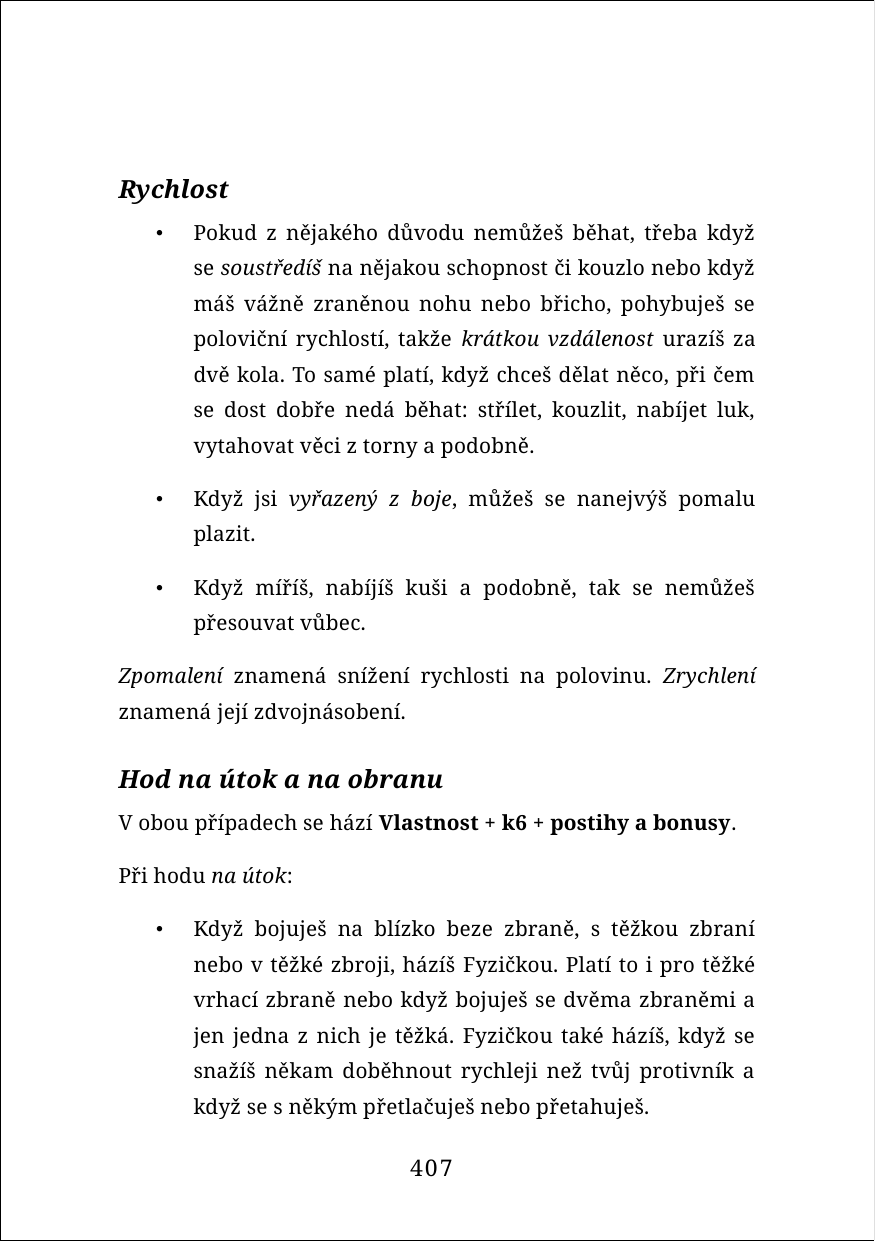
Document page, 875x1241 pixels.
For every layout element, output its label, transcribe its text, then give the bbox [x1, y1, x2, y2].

text Při hodu na útok: [118, 861, 756, 889]
list Pokud z nějakého důvodu nemůžeš běhat, třeba když se soustředíš na nějakou schopnost či kouzlo nebo když máš vážně zraněnou nohu nebo břicho, pohybuješ se poloviční rychlostí, takže krátkou vzdálenost urazíš za dvě kola. To samé platí, když chceš dělat něco, při čem se dost dobře nedá běhat: střílet, kouzlit, nabíjet luk, vytahovat věci z torny a podobně. [156, 218, 756, 459]
subtitle Hod na útok a na obranu [118, 762, 756, 796]
list Když jsi vyřazený z boje, můžeš se nanejvýš pomalu plazit. [156, 484, 756, 548]
text V obou případech se hází Vlastnost + k6 + postihy a bonusy. [118, 808, 756, 836]
list Když míříš, nabíjíš kuši a podobně, tak se nemůžeš přesouvat vůbec. [156, 573, 756, 637]
list Když bojuješ na blízko beze zbraně, s těžkou zbraní nebo v těžké zbroji, házíš Fyzičkou. Platí to i pro těžké vrhací zbraně nebo když bojuješ se dvěma zbraněmi a jen jedna z nich je těžká. Fyzičkou také házíš, když se snažíš někam doběhnout rychleji než tvůj protivník a když se s někým přetlačuješ nebo přetahuješ. [156, 914, 756, 1120]
text Zpomalení znamená snížení rychlosti na polovinu. Zrychlení znamená její zdvojnásobení. [118, 661, 756, 725]
subtitle Rychlost [118, 172, 756, 206]
